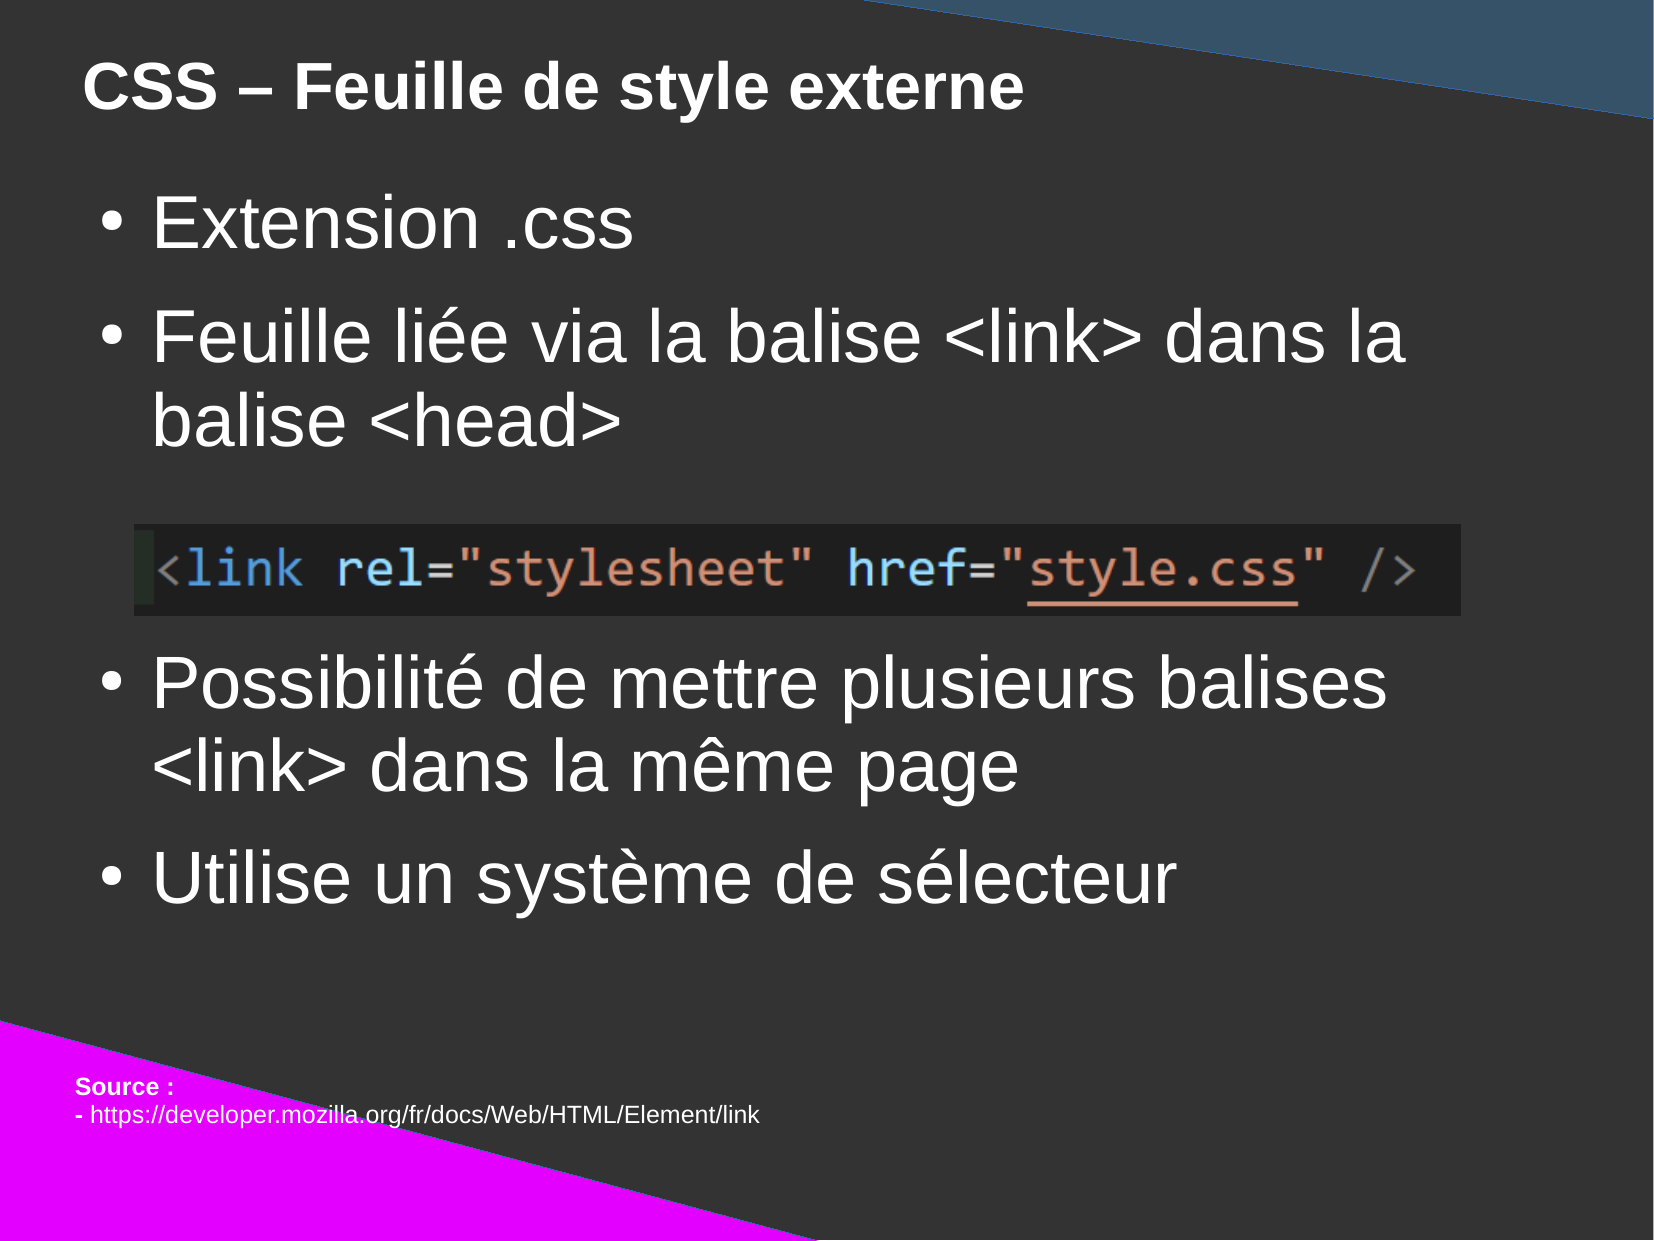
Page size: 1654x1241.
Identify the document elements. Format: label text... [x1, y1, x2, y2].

title CSS – Feuille de style externe [82, 49, 1571, 162]
list Possibilité de mettre plusieurs balises <link> dans la même page Utilise un système de sélecteur [80, 641, 1605, 922]
text_box [864, 0, 1654, 119]
list Extension .css Feuille liée via la balise <link> dans la balise <head> [80, 180, 1605, 480]
picture [134, 524, 1461, 616]
text_box [0, 1020, 165, 1241]
text_box Source : - https://developer.mozilla.org/fr/docs/Web/HTML/Element/link [59, 1065, 1546, 1241]
